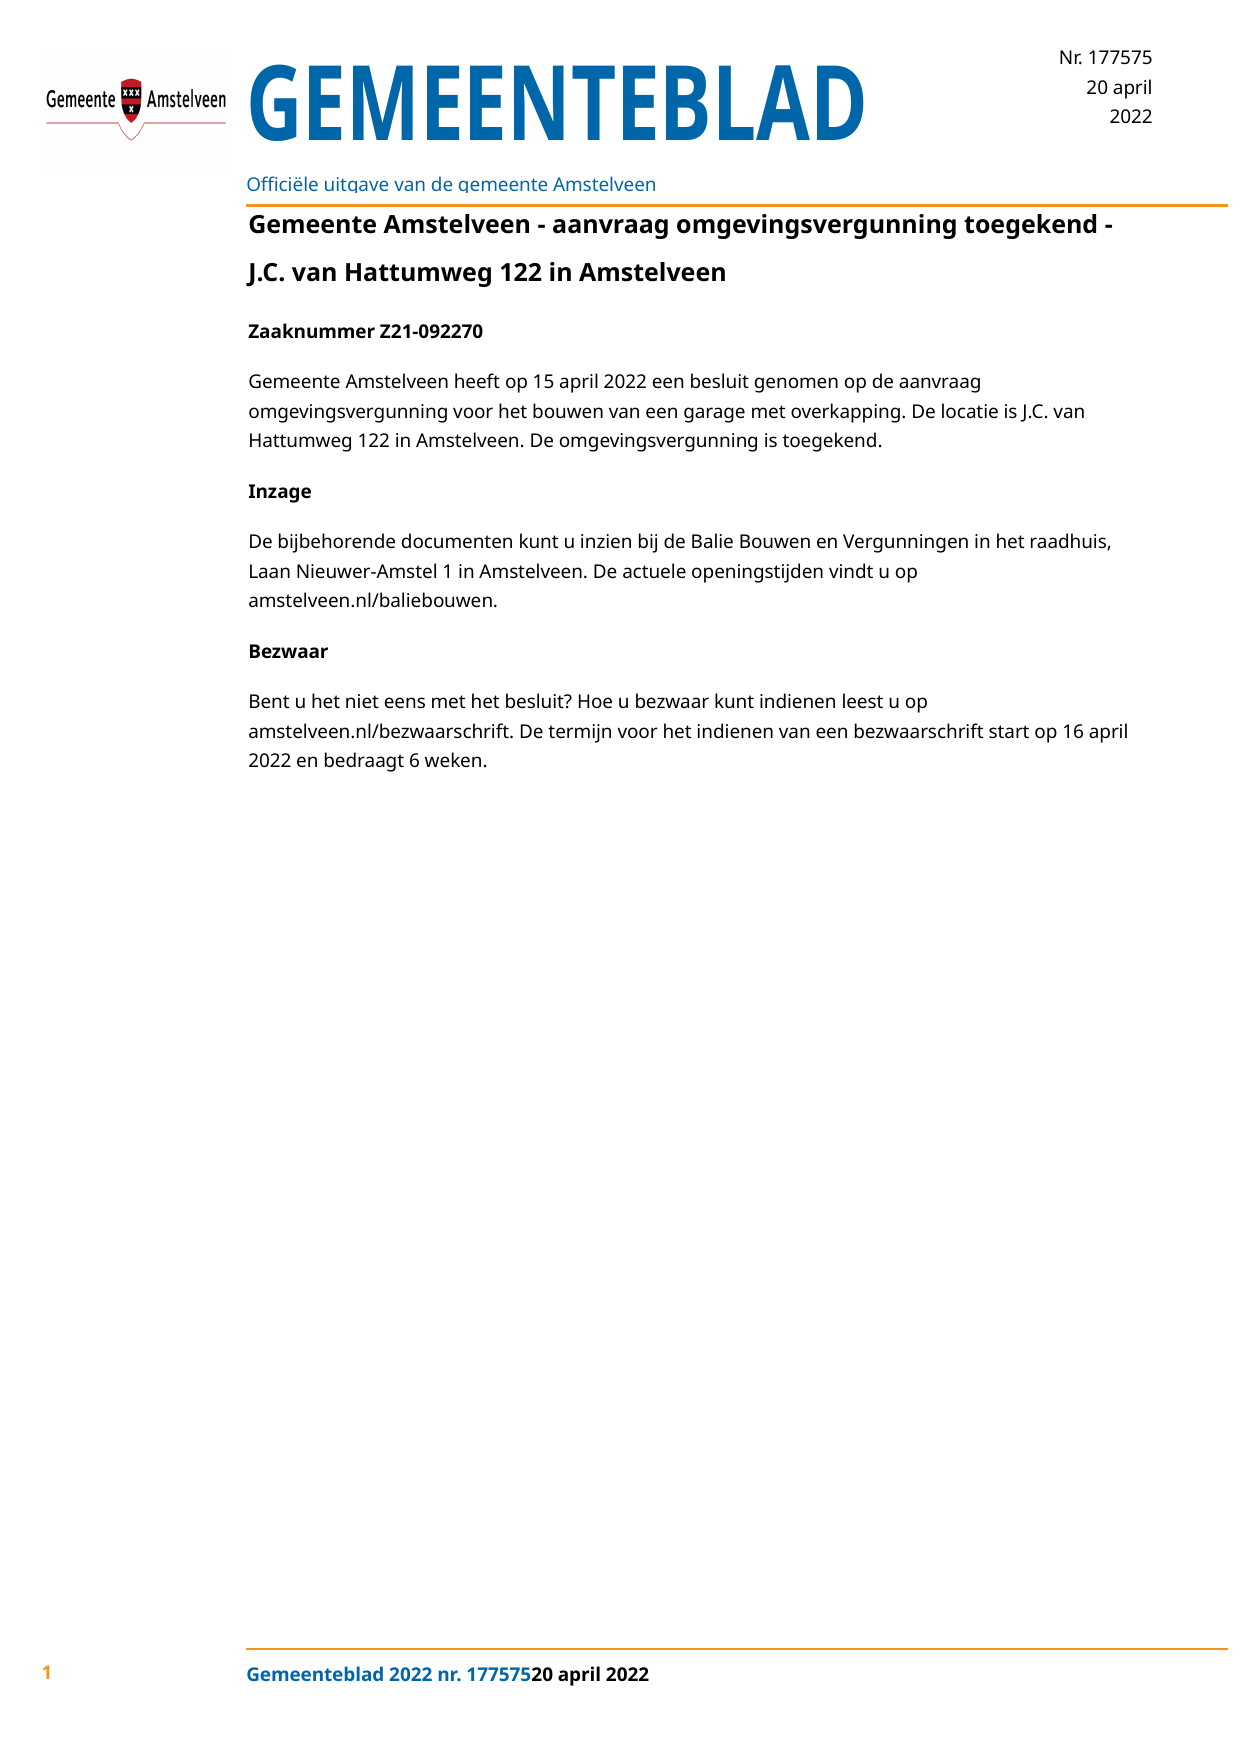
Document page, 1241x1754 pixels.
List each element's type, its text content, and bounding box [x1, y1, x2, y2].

text Zaaknummer Z21-092270 [248, 318, 1152, 344]
picture [41, 47, 231, 172]
text Bezwaar [248, 638, 1152, 664]
text Inzage [248, 478, 1152, 504]
text Gemeente Amstelveen heeft op 15 april 2022 een besluit genomen op de aanvraag omgevingsvergunning voor het bouwen van een garage met overkapping. De locatie is J.C. van Hattumweg 122 in Amstelveen. De omgevingsvergunning is toegekend. [248, 368, 1152, 453]
text De bijbehorende documenten kunt u inzien bij de Balie Bouwen en Vergunningen in het raadhuis, Laan Nieuwer-Amstel 1 in Amstelveen. De actuele openingstijden vindt u op amstelveen.nl/baliebouwen. [248, 528, 1152, 613]
text Gemeente Amstelveen - aanvraag omgevingsvergunning toegekend - J.C. van Hattumweg 122 in Amstelveen [248, 207, 1152, 288]
text Bent u het niet eens met het besluit? Hoe u bezwaar kunt indienen leest u op amstelveen.nl/bezwaarschrift. De termijn voor het indienen van een bezwaarschrift start op 16 april 2022 en bedraagt 6 weken. [248, 688, 1152, 773]
